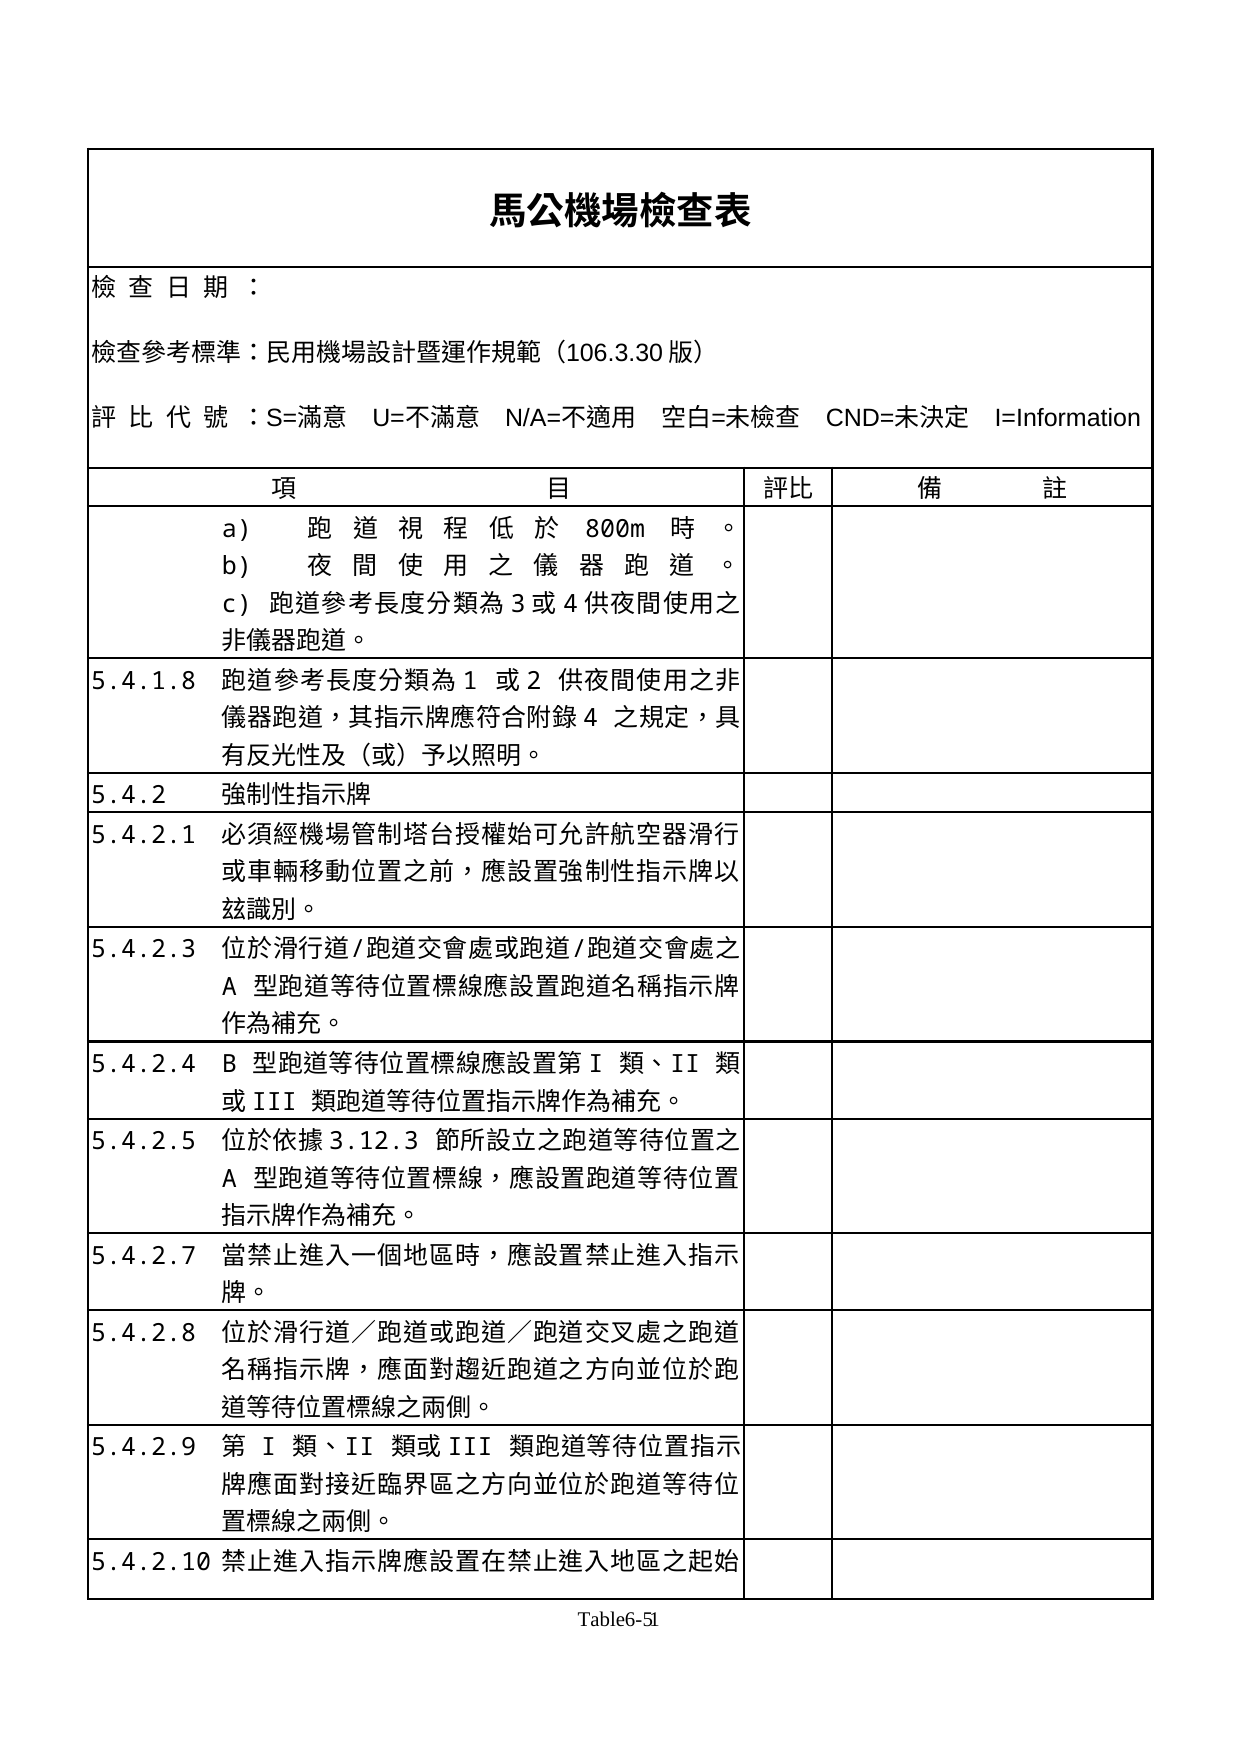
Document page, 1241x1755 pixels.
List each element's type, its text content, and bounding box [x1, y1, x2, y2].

table_cell 5.4.1.8 [89, 659, 219, 772]
table_cell 5.4.2.1 [89, 813, 219, 926]
table_cell 5.4.2 [89, 774, 219, 811]
table_cell [745, 659, 831, 772]
table_cell [89, 507, 219, 657]
table_cell [833, 1540, 1151, 1598]
table_cell [833, 1311, 1151, 1424]
table_cell [833, 774, 1151, 811]
table_cell [833, 1426, 1151, 1538]
table_cell [833, 1120, 1151, 1232]
table_cell [745, 1234, 831, 1309]
table_cell [745, 928, 831, 1040]
table_cell [745, 813, 831, 926]
table_cell [745, 1426, 831, 1538]
table_cell B 型跑道等待位置標線應設置第I 類、II 類或III 類跑道等待位置指示牌作為補充。 [219, 1043, 743, 1117]
table_cell [745, 507, 831, 657]
table_cell [745, 1120, 831, 1232]
table_cell [833, 507, 1151, 657]
table_cell 5.4.2.8 [89, 1311, 219, 1424]
table_cell 第 I 類、II 類或III 類跑道等待位置指示牌應面對接近臨界區之方向並位於跑道等待位置標線之兩側。 [219, 1426, 743, 1538]
table_cell 5.4.2.10 [89, 1540, 219, 1598]
table_cell a) 跑道視程低於800m時。 b) 夜間使用之儀器跑道。 c) 跑道參考長度分類為3或4供夜間使用之非儀器跑道。 [219, 507, 743, 657]
table_cell [833, 1234, 1151, 1309]
table_cell 位於滑行道／跑道或跑道／跑道交叉處之跑道名稱指示牌，應面對趨近跑道之方向並位於跑道等待位置標線之兩側。 [219, 1311, 743, 1424]
table_cell 檢 查 日 期 ： 檢查參考標準：民用機場設計暨運作規範（106.3.30版） 評 比 代 號 ：S=滿意 U=不滿意 N/A=不適用 空白=未檢查 CND=未決定 I=Information [89, 268, 1151, 467]
table_cell 跑道參考長度分類為1 或2 供夜間使用之非儀器跑道，其指示牌應符合附錄4 之規定，具有反光性及（或）予以照明。 [219, 659, 743, 772]
table_cell 5.4.2.9 [89, 1426, 219, 1538]
table_cell [833, 928, 1151, 1040]
table_cell [745, 1043, 831, 1117]
table_cell 5.4.2.5 [89, 1120, 219, 1232]
table_cell 位於滑行道/跑道交會處或跑道/跑道交會處之A 型跑道等待位置標線應設置跑道名稱指示牌作為補充。 [219, 928, 743, 1040]
table_cell 評比 [745, 469, 831, 505]
table_cell 5.4.2.3 [89, 928, 219, 1040]
table_cell 5.4.2.4 [89, 1043, 219, 1117]
table_cell [89, 469, 219, 505]
table_cell 5.4.2.7 [89, 1234, 219, 1309]
table_cell 禁止進入指示牌應設置在禁止進入地區之起始 [219, 1540, 743, 1598]
table_cell [833, 1043, 1151, 1117]
table_cell [833, 659, 1151, 772]
table_cell [745, 774, 831, 811]
table_cell [745, 1540, 831, 1598]
table_cell 項 目 [219, 469, 743, 505]
table_cell 當禁止進入一個地區時，應設置禁止進入指示牌。 [219, 1234, 743, 1309]
table_cell [833, 813, 1151, 926]
table_cell 必須經機場管制塔台授權始可允許航空器滑行或車輛移動位置之前，應設置強制性指示牌以玆識別。 [219, 813, 743, 926]
table_cell [745, 1311, 831, 1424]
table_cell 位於依據3.12.3 節所設立之跑道等待位置之A 型跑道等待位置標線，應設置跑道等待位置指示牌作為補充。 [219, 1120, 743, 1232]
table_cell 強制性指示牌 [219, 774, 743, 811]
table_cell 備 註 [833, 469, 1151, 505]
table_header 馬公機場檢查表 [89, 150, 1151, 266]
